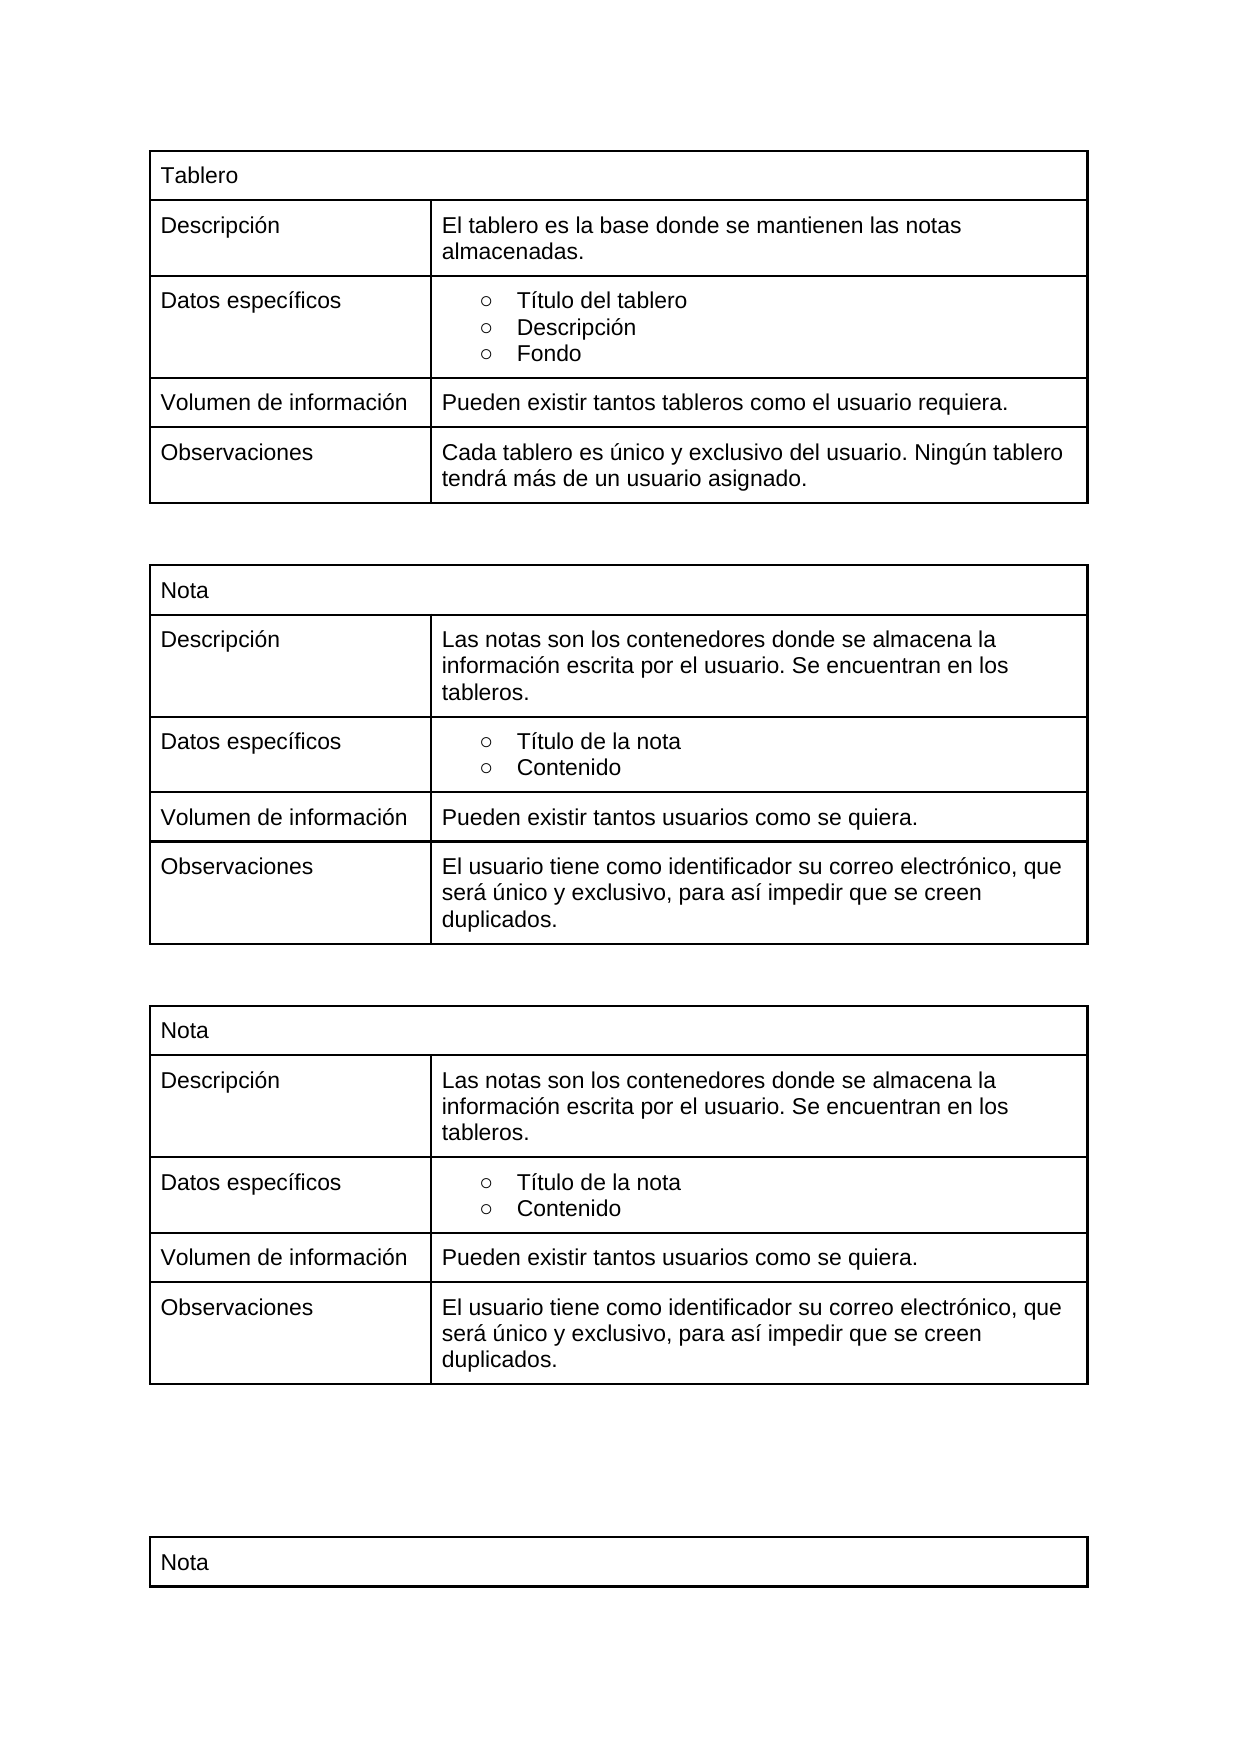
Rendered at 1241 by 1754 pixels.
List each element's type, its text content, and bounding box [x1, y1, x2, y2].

table_cell Cada tablero es único y exclusivo del usuario. Ningún tablero tendrá más de un usuario asignado. [432, 428, 1086, 502]
table_cell Pueden existir tantos usuarios como se quiera. [432, 793, 1086, 840]
table_cell Título de la nota Contenido [432, 718, 1086, 791]
table_cell Título del tablero Descripción Fondo [432, 277, 1086, 377]
table_cell Volumen de información [151, 379, 430, 426]
table_cell Volumen de información [151, 793, 430, 840]
table_cell Observaciones [151, 428, 430, 502]
table_cell Descripción [151, 616, 430, 716]
table_cell Observaciones [151, 1283, 430, 1383]
table_cell Pueden existir tantos tableros como el usuario requiera. [432, 379, 1086, 426]
table_header Nota [151, 566, 1086, 613]
table_cell Datos específicos [151, 277, 430, 377]
table_header Tablero [151, 152, 1086, 199]
table_cell El usuario tiene como identificador su correo electrónico, que será único y exclusivo, para así impedir que se creen duplicados. [432, 843, 1086, 942]
table_cell Observaciones [151, 843, 430, 942]
table_cell Las notas son los contenedores donde se almacena la información escrita por el usuario. Se encuentran en los tableros. [432, 616, 1086, 716]
table_header Nota [151, 1007, 1086, 1054]
table_cell Descripción [151, 1056, 430, 1156]
table_cell Datos específicos [151, 1158, 430, 1232]
table_cell Pueden existir tantos usuarios como se quiera. [432, 1234, 1086, 1281]
table_cell Volumen de información [151, 1234, 430, 1281]
table_cell Descripción [151, 201, 430, 275]
table_header Nota [151, 1538, 1086, 1585]
table_cell Las notas son los contenedores donde se almacena la información escrita por el usuario. Se encuentran en los tableros. [432, 1056, 1086, 1156]
table_cell El usuario tiene como identificador su correo electrónico, que será único y exclusivo, para así impedir que se creen duplicados. [432, 1283, 1086, 1383]
table_cell El tablero es la base donde se mantienen las notas almacenadas. [432, 201, 1086, 275]
table_cell Título de la nota Contenido [432, 1158, 1086, 1232]
table_cell Datos específicos [151, 718, 430, 791]
